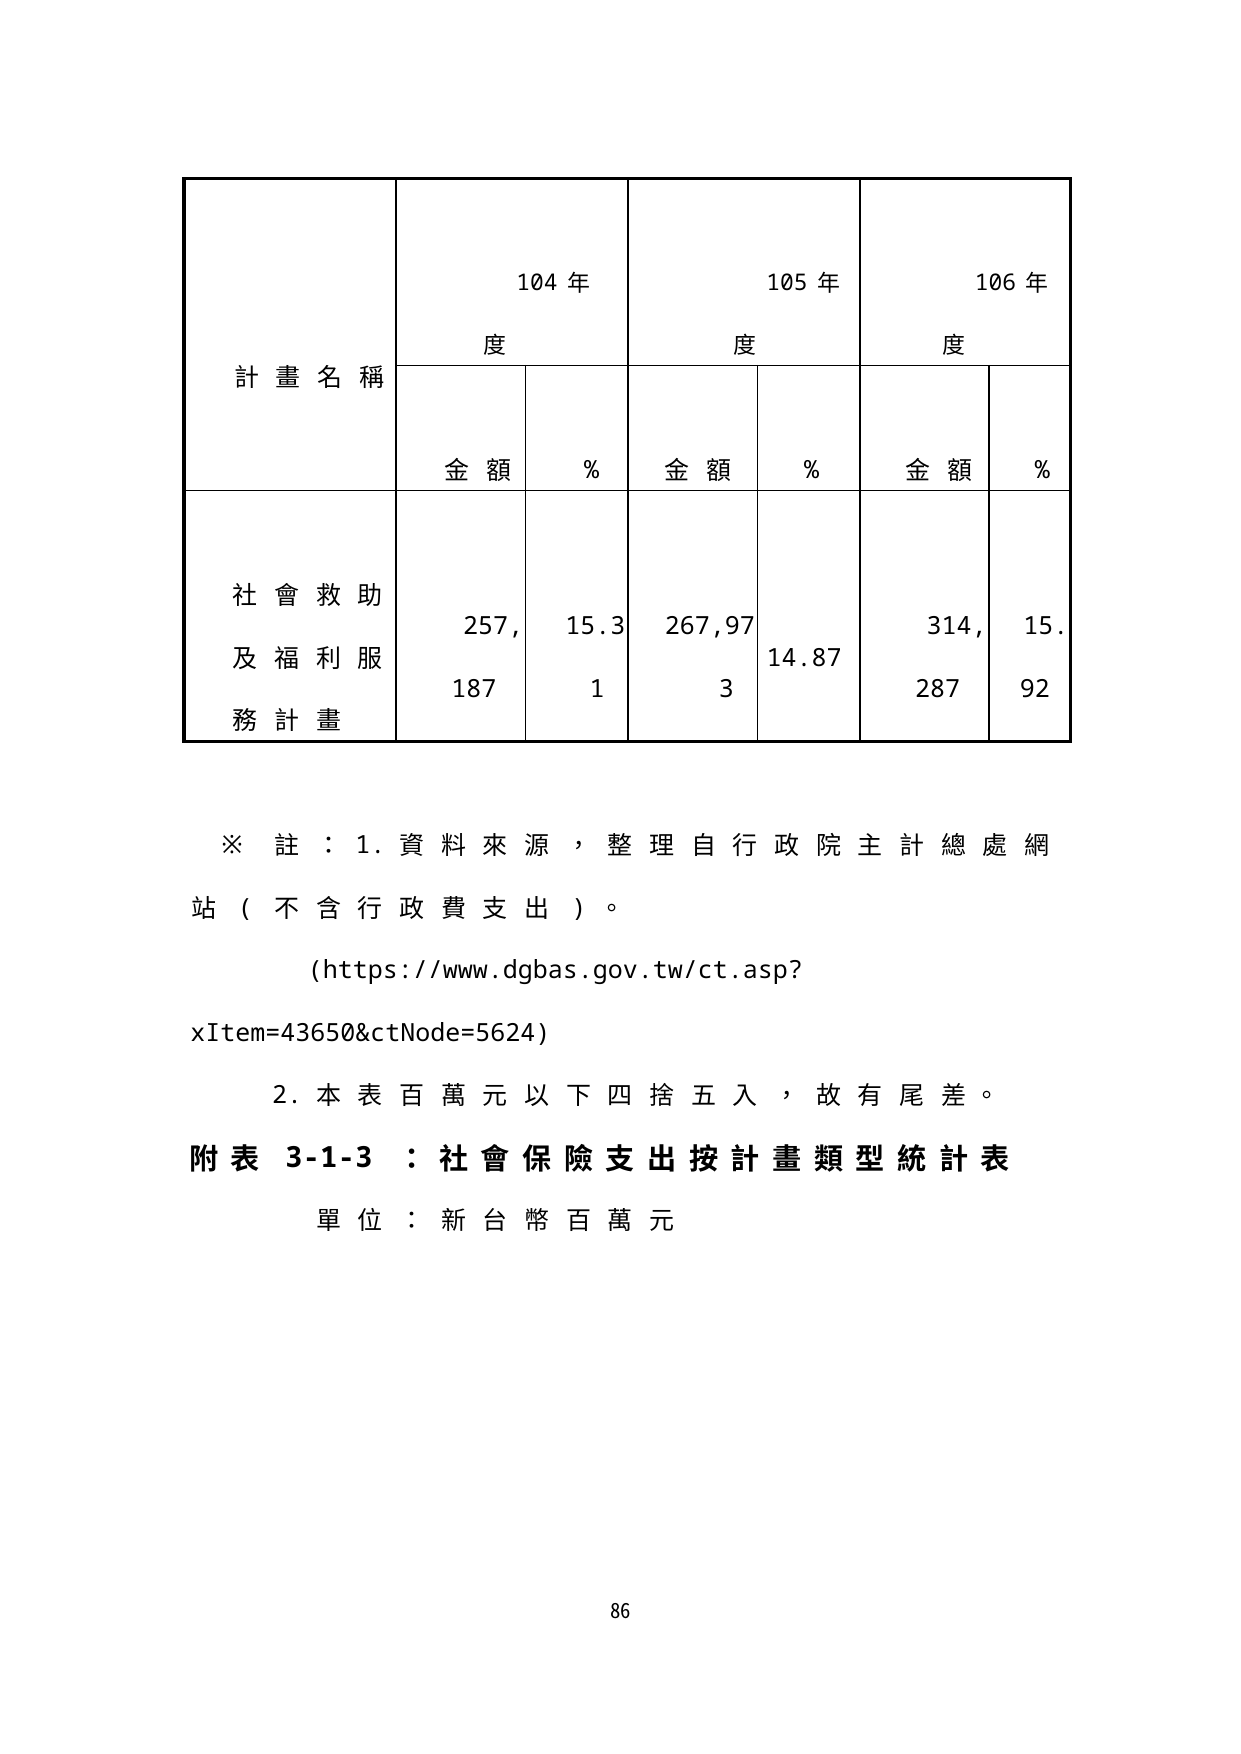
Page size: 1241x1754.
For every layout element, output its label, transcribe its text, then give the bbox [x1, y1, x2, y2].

table_header 計畫名稱 [186, 180, 395, 490]
table_cell % [526, 366, 627, 490]
table_cell % [758, 366, 859, 490]
table_header 105年度 [629, 180, 859, 365]
table_cell 金額 [397, 366, 525, 490]
table_cell 金額 [629, 366, 757, 490]
table_header 104年度 [397, 180, 627, 365]
table_cell 314,287 [861, 491, 988, 740]
table_cell 267,973 [629, 491, 757, 740]
table_cell % [990, 366, 1069, 490]
text ※註：1.資料來源，整理自行政院主計總處網站(不含行政費支出)。 [168, 802, 1058, 927]
text (https://www.dgbas.gov.tw/ct.asp?xItem=43650&ctNode=5624) [168, 927, 1058, 1052]
table_cell 金額 [861, 366, 988, 490]
table_cell 257,187 [397, 491, 525, 740]
table_cell 14.87 [758, 491, 859, 740]
table_cell 15.31 [526, 491, 627, 740]
text 附表3-1-3：社會保險支出按計畫類型統計表 單位：新台幣百萬元 [183, 1115, 1058, 1240]
text 2.本表百萬元以下四捨五入，故有尾差。 [256, 1052, 1058, 1115]
table_header 106年度 [861, 180, 1069, 365]
table_cell 社會救助及福利服務計畫 [186, 491, 395, 740]
table_cell 15.92 [990, 491, 1069, 740]
